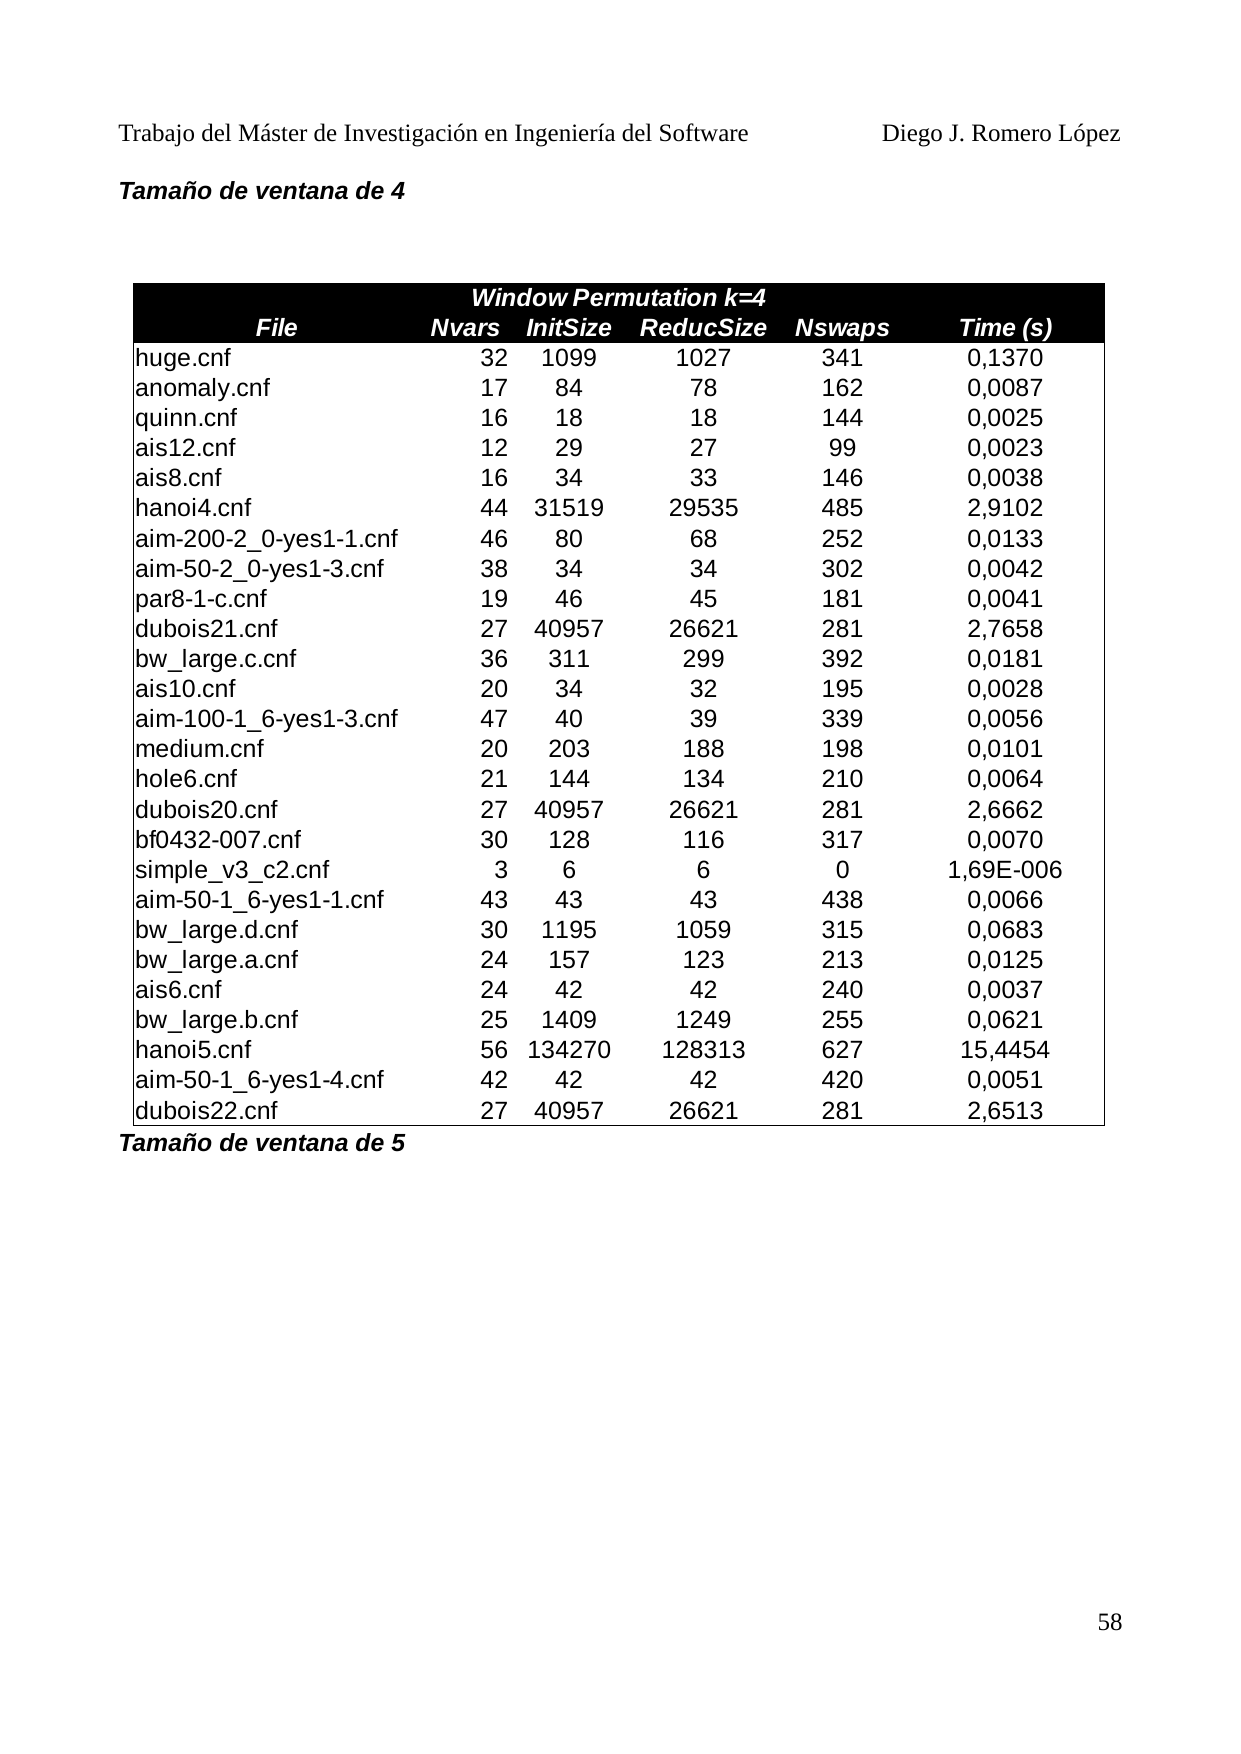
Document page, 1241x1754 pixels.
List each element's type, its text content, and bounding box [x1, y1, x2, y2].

subtitle Tamaño de ventana de 4 [118, 176, 1122, 205]
subtitle Tamaño de ventana de 5 [118, 946, 1122, 1157]
